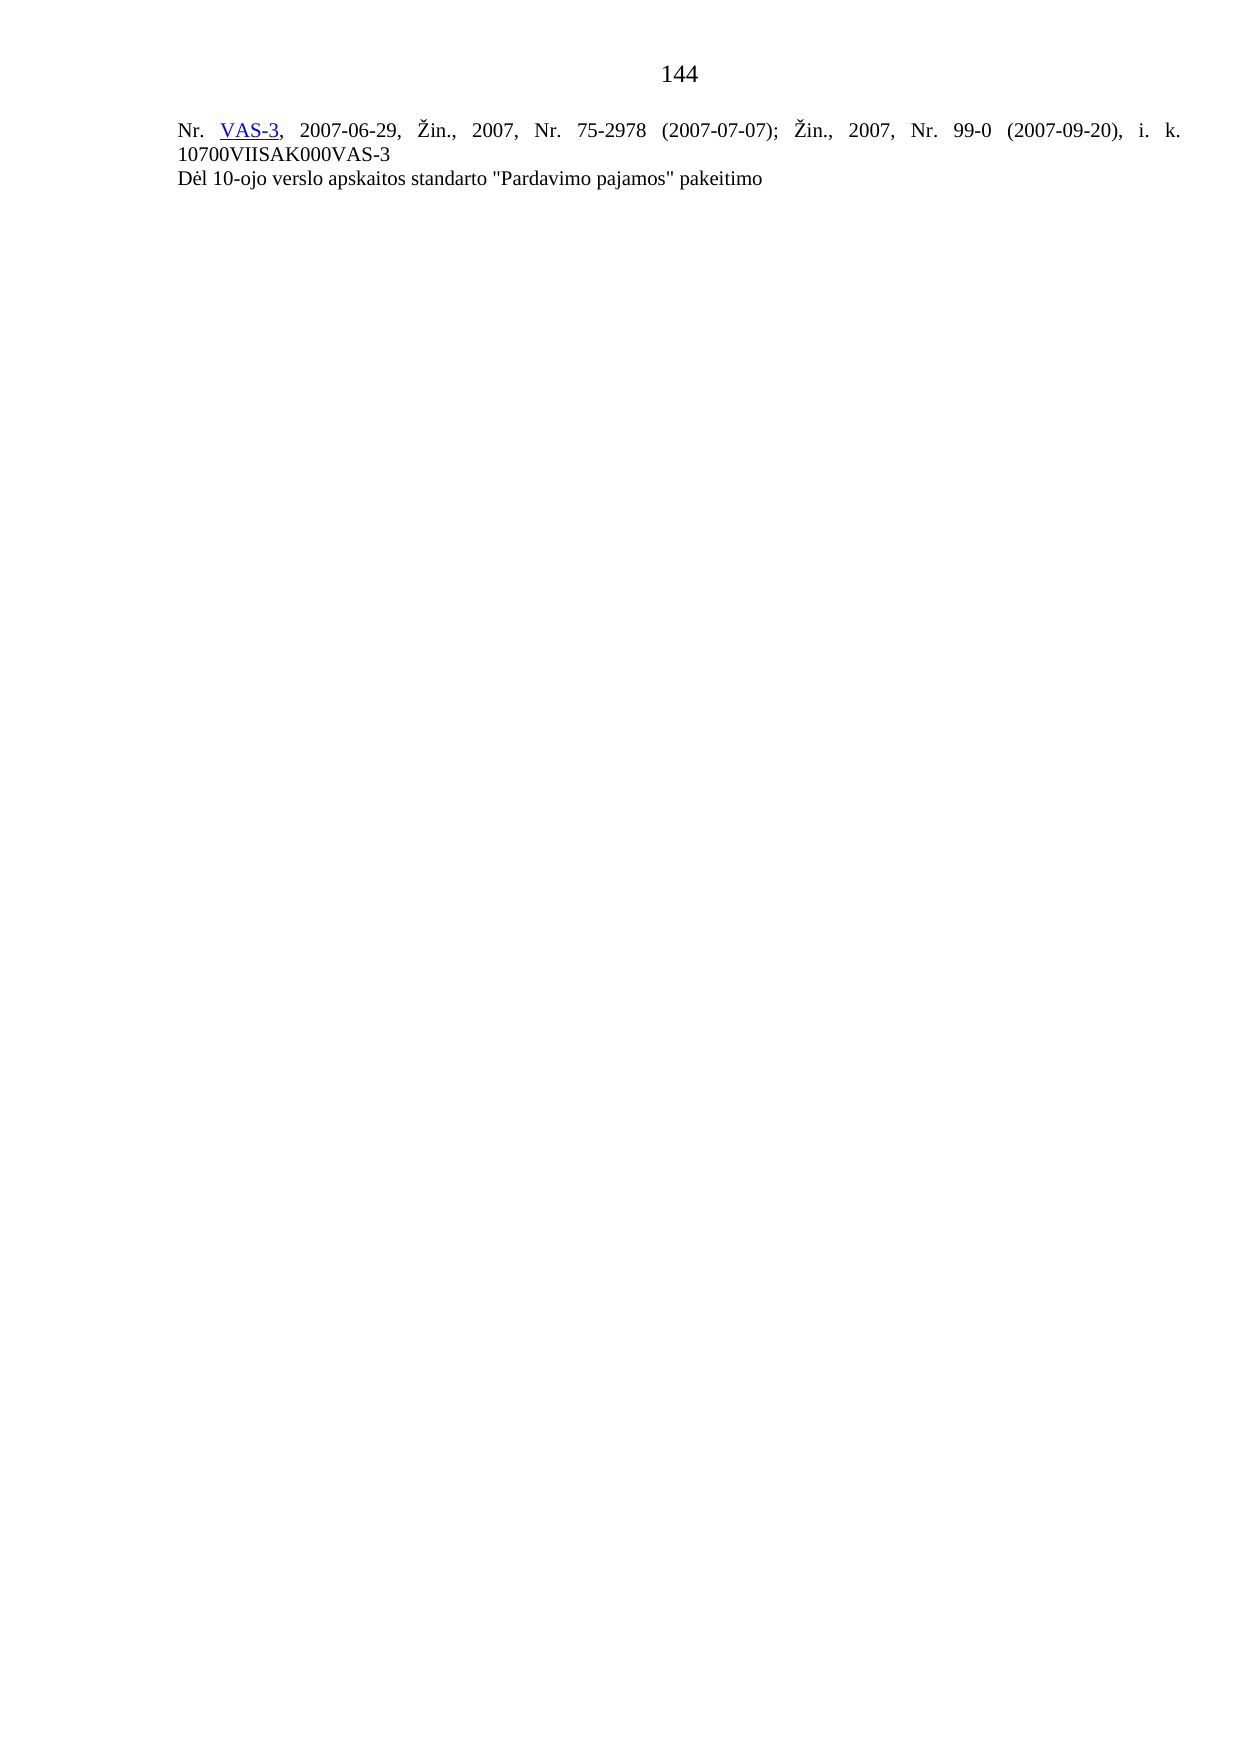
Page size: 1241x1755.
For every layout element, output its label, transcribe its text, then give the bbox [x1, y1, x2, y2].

text Dėl 10-ojo verslo apskaitos standarto "Pardavimo pajamos" pakeitimo [177, 166, 1181, 190]
text Nr. VAS-3, 2007-06-29, Žin., 2007, Nr. 75-2978 (2007-07-07); Žin., 2007, Nr. 99-0 (2007-09-20), i. k. 10700VIISAK000VAS-3 [177, 118, 1181, 166]
